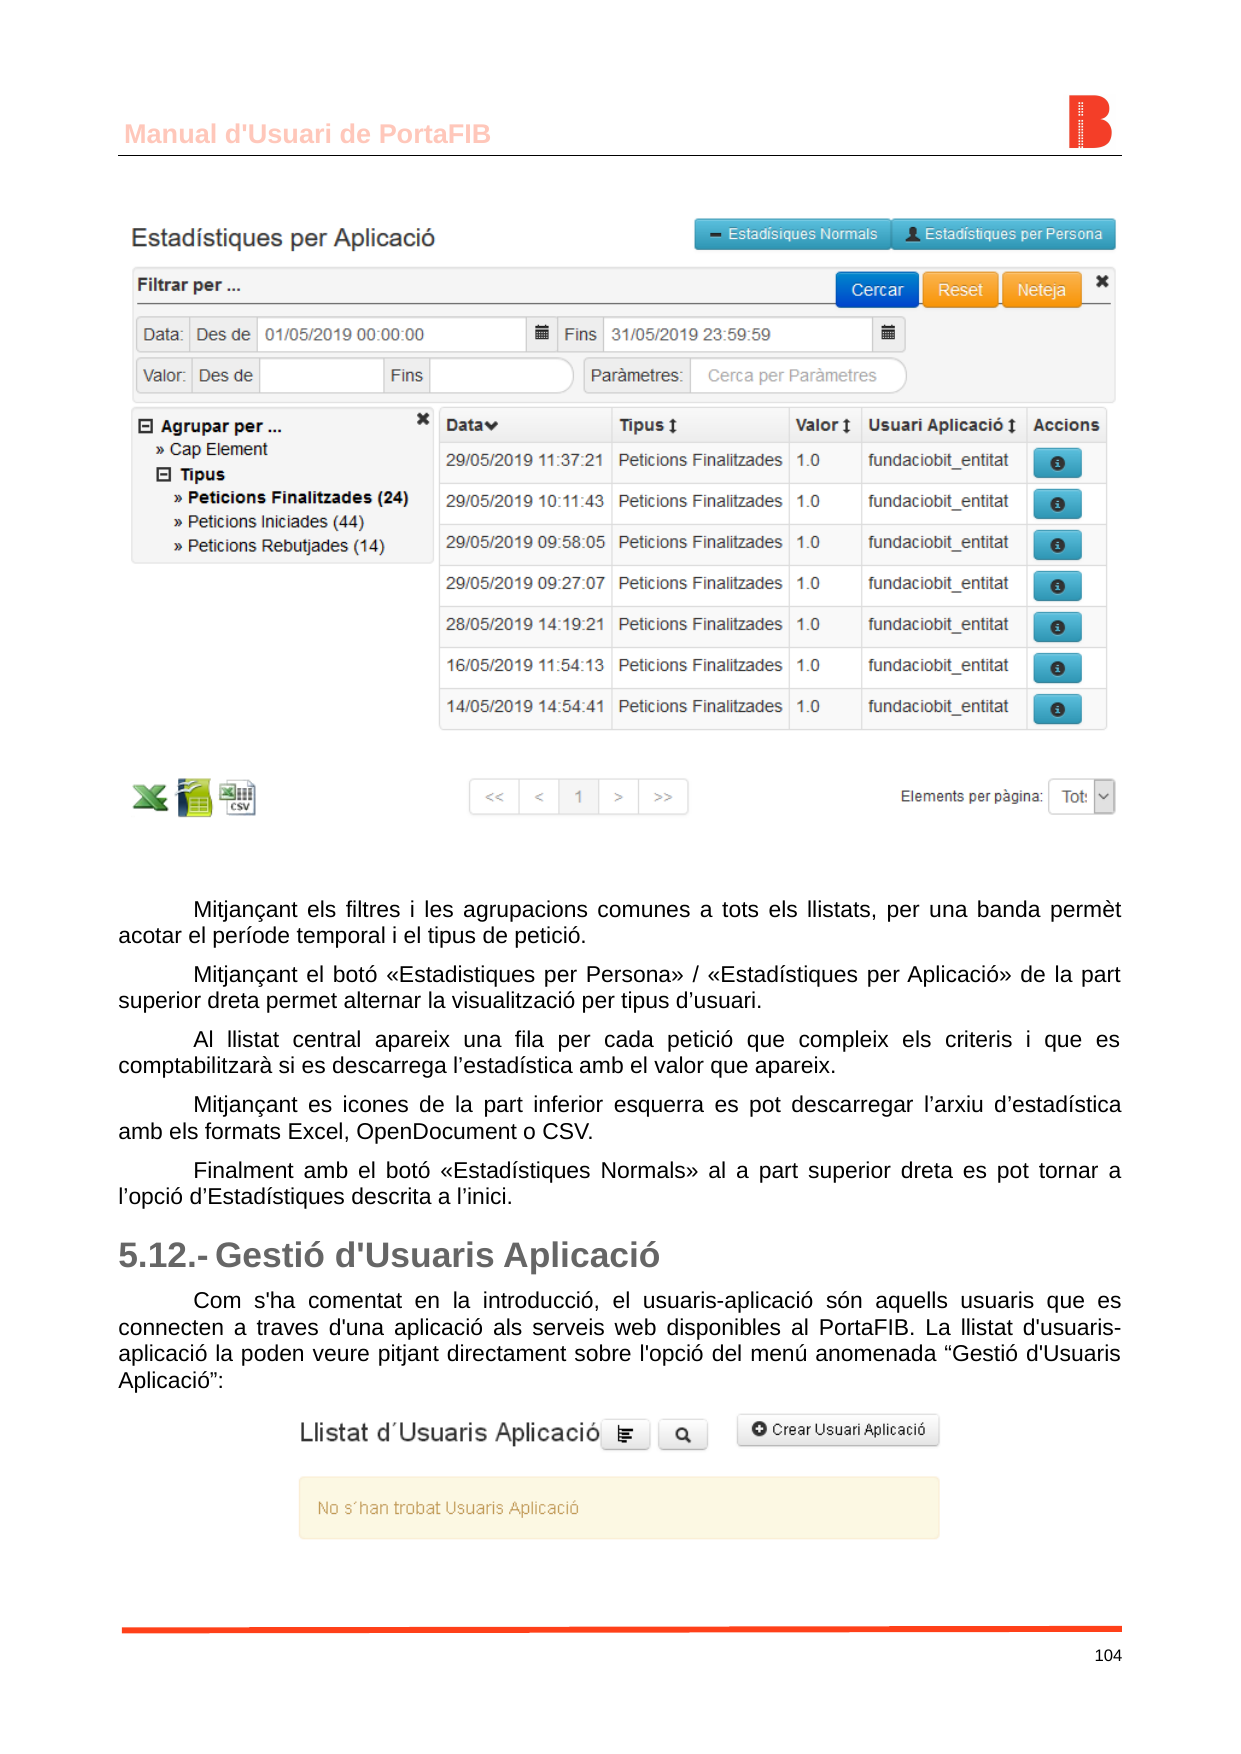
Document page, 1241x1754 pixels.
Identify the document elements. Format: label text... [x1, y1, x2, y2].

subtitle Gestió d'Usuaris Aplicació [118, 1234, 1122, 1275]
text Mitjançant els filtres i les agrupacions comunes a tots els llistats, per una banda permèt acotar el període temporal i el tipus de petició. [118, 896, 1122, 948]
text Com s'ha comentat en la introducció, el usuaris-aplicació són aquells usuaris que es connecten a traves d'una aplicació als serveis web disponibles al PortaFIB. La llistat d'usuaris-aplicació la poden veure pitjant directament sobre l'opció del menú anomenada “Gestió d'Usuaris Aplicació”: [118, 1287, 1122, 1393]
text Finalment amb el botó «Estadístiques Normals» al a part superior dreta es pot tornar a l’opció d’Estadístiques descrita a l’inici. [118, 1157, 1122, 1209]
text Al llistat central apareix una fila per cada petició que compleix els criteris i que es comptabilitzarà si es descarrega l’estadística amb el valor que apareix. [118, 1026, 1122, 1079]
text Mitjançant es icones de la part inferior esquerra es pot descarregar l’arxiu d’estadística amb els formats Excel, OpenDocument o CSV. [118, 1091, 1122, 1144]
picture [118, 215, 1123, 857]
picture [284, 1405, 956, 1562]
picture [1063, 94, 1117, 150]
text Mitjançant el botó «Estadistiques per Persona» / «Estadístiques per Aplicació» de la part superior dreta permet alternar la visualització per tipus d’usuari. [118, 961, 1122, 1014]
